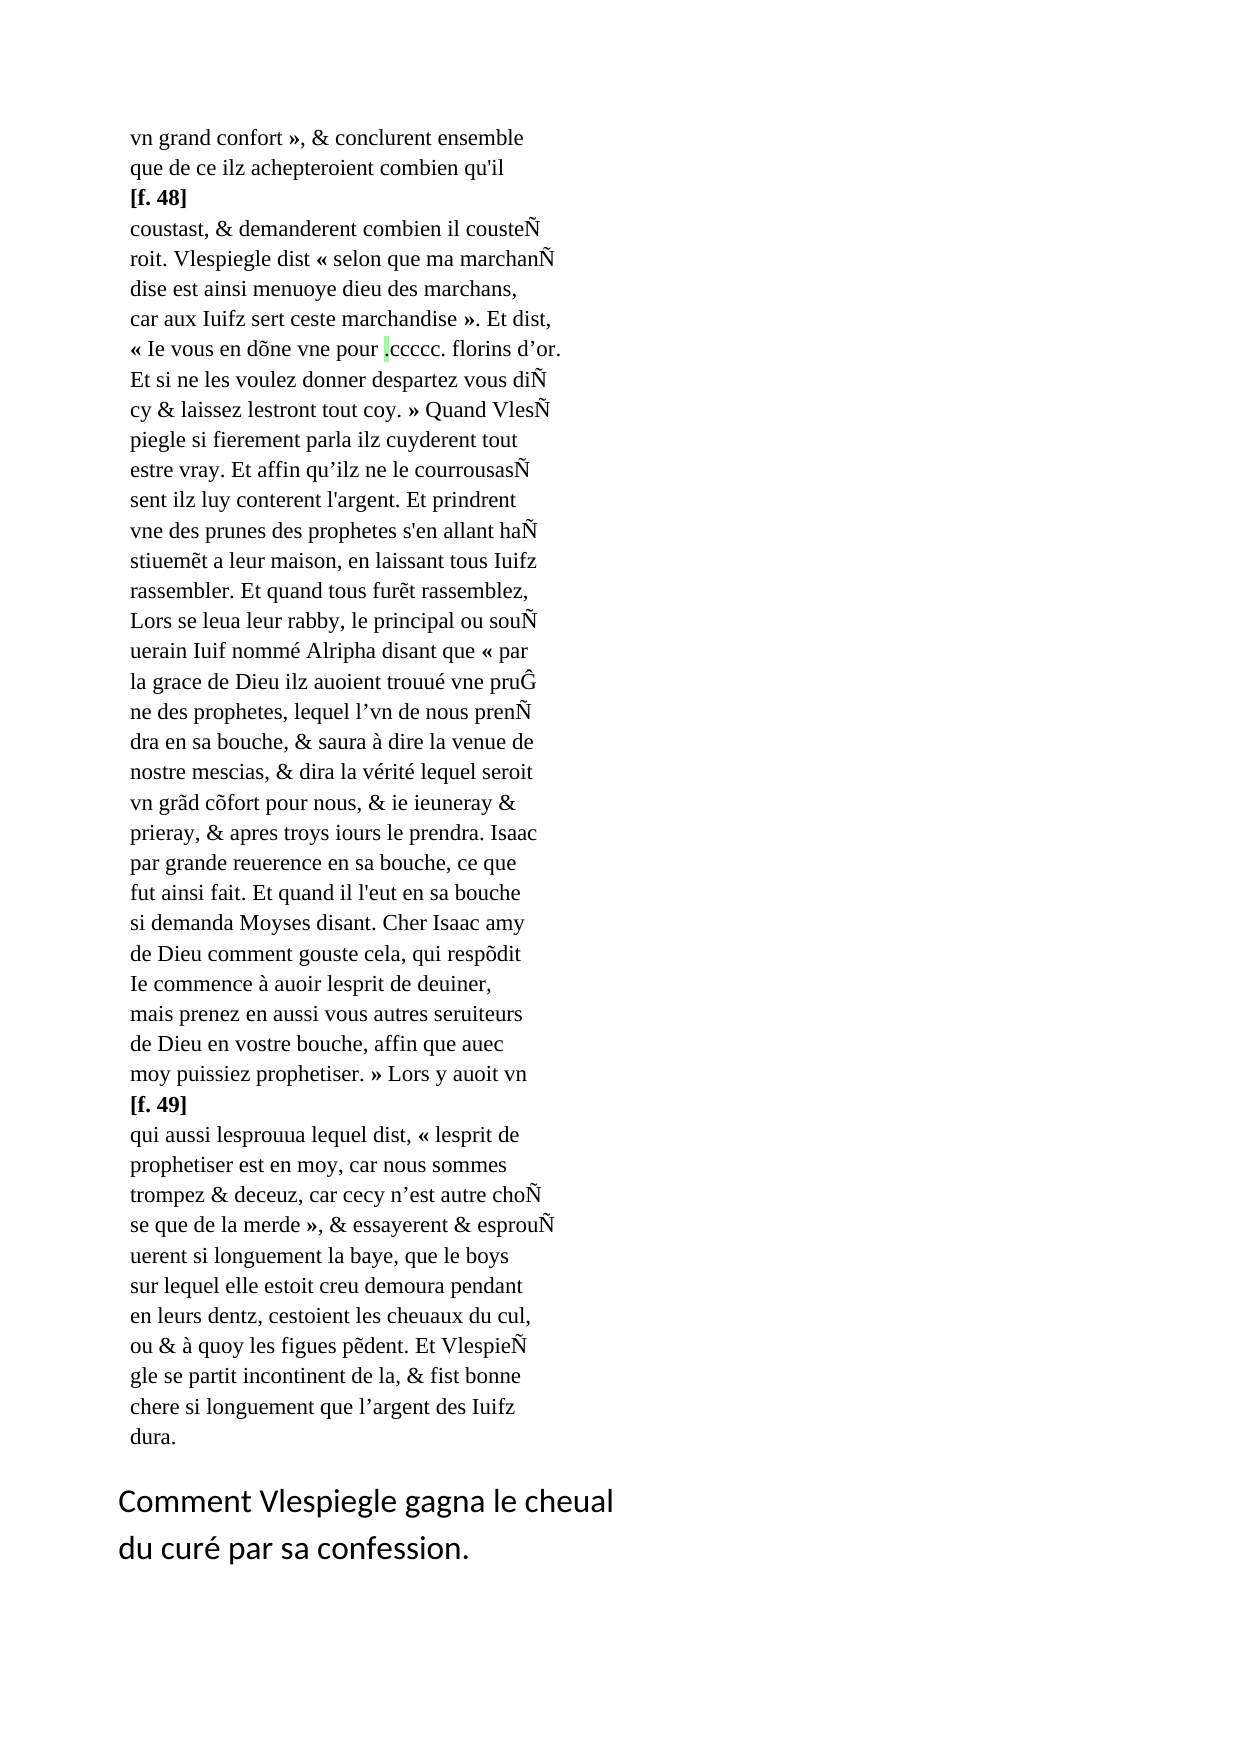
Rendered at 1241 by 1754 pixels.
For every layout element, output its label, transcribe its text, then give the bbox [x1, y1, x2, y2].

text Comment Vlespiegle gagna le cheual du curé par sa confession. [118, 1480, 1122, 1567]
text vn grand confort », & conclurent ensemble que de ce ilz achepteroient combien qu'il [f. 48] coustast, & demanderent combien il cousteÑ roit. Vlespiegle dist « selon que ma marchanÑ dise est ainsi menuoye dieu des marchans, car aux Iuifz sert ceste marchandise ». Et dist, « Ie vous en dõne vne pour .ccccc. florins d’or. Et si ne les voulez donner despartez vous diÑ cy & laissez lestront tout coy. » Quand VlesÑ piegle si fierement parla ilz cuyderent tout estre vray. Et affin qu’ilz ne le courrousasÑ sent ilz luy conterent l'argent. Et prindrent vne des prunes des prophetes s'en allant haÑ stiuemẽt a leur maison, en laissant tous Iuifz rassembler. Et quand tous furẽt rassemblez, Lors se leua leur rabby, le principal ou souÑ uerain Iuif nommé Alripha disant que « par la grace de Dieu ilz auoient trouué vne pruĜ ne des prophetes, lequel l’vn de nous prenÑ dra en sa bouche, & saura à dire la venue de nostre mescias, & dira la vérité lequel seroit vn grãd cõfort pour nous, & ie ieuneray & prieray, & apres troys iours le prendra. Isaac par grande reuerence en sa bouche, ce que fut ainsi fait. Et quand il l'eut en sa bouche si demanda Moyses disant. Cher Isaac amy de Dieu comment gouste cela, qui respõdit Ie commence à auoir lesprit de deuiner, mais prenez en aussi vous autres seruiteurs de Dieu en vostre bouche, affin que auec moy puissiez prophetiser. » Lors y auoit vn [f. 49] qui aussi lesprouua lequel dist, « lesprit de prophetiser est en moy, car nous sommes trompez & deceuz, car cecy n’est autre choÑ se que de la merde », & essayerent & esprouÑ uerent si longuement la baye, que le boys sur lequel elle estoit creu demoura pendant en leurs dentz, cestoient les cheuaux du cul, ou & à quoy les figues pẽdent. Et VlespieÑ gle se partit incontinent de la, & fist bonne chere si longuement que l’argent des Iuifz dura. [118, 118, 1122, 1455]
